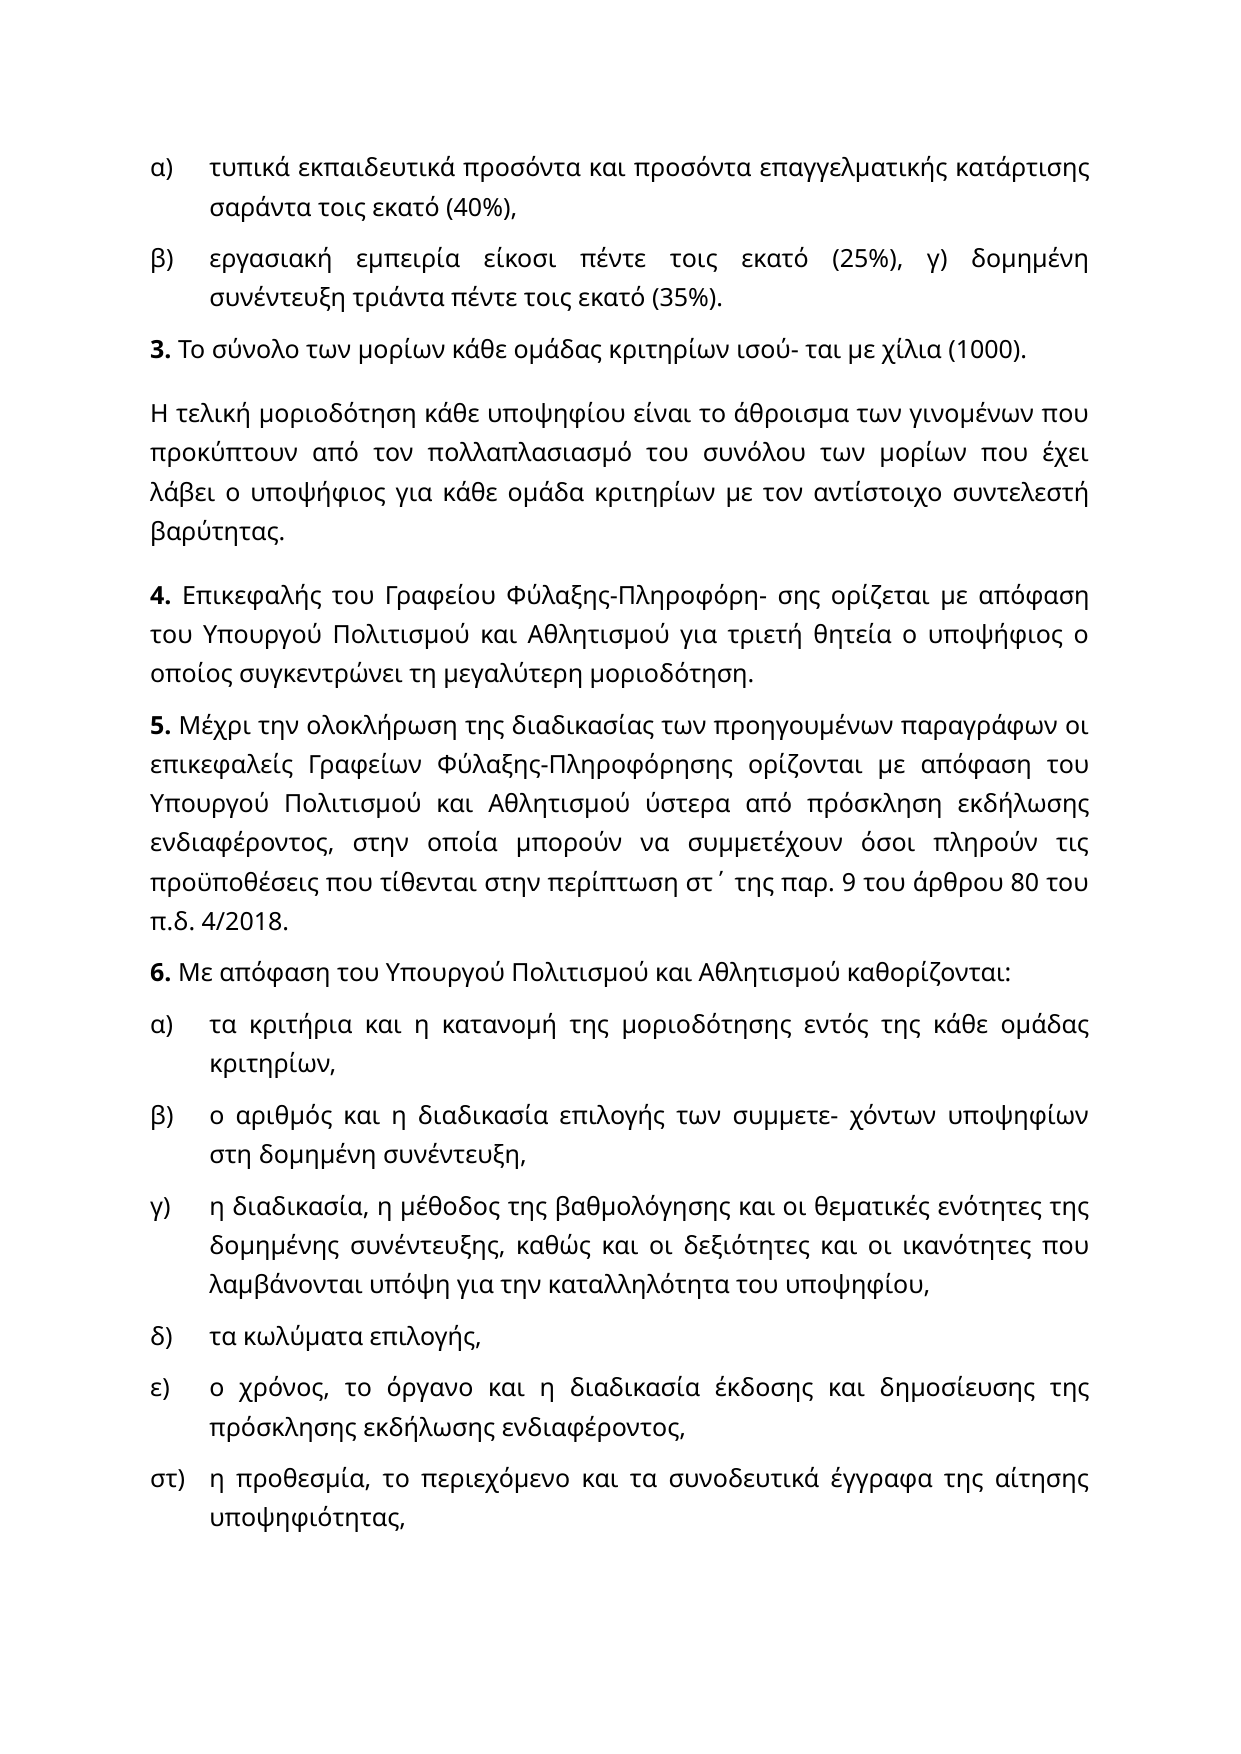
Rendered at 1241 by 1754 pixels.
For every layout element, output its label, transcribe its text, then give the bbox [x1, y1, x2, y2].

list α) τυπικά εκπαιδευτικά προσόντα και προσόντα επαγγελματικής κατάρτισης σαράντα τοις εκατό (40%), [150, 150, 1090, 223]
list γ) η διαδικασία, η μέθοδος της βαθμολόγησης και οι θεματικές ενότητες της δομημένης συνέντευξης, καθώς και οι δεξιότητες και οι ικανότητες που λαμβάνονται υπόψη για την καταλληλότητα του υποψηφίου, [150, 1188, 1090, 1301]
list α) τα κριτήρια και η κατανομή της μοριοδότησης εντός της κάθε ομάδας κριτηρίων, [150, 1007, 1090, 1080]
list β) ο αριθμός και η διαδικασία επιλογής των συμμετε- χόντων υποψηφίων στη δομημένη συνέντευξη, [150, 1097, 1090, 1171]
text 6. Με απόφαση του Υπουργού Πολιτισμού και Αθλητισμού καθορίζονται: [150, 955, 1090, 989]
list δ) τα κωλύματα επιλογής, [150, 1318, 1090, 1352]
text 4. Επικεφαλής του Γραφείου Φύλαξης-Πληροφόρη- σης ορίζεται με απόφαση του Υπουργού Πολιτισμού και Αθλητισμού για τριετή θητεία ο υποψήφιος ο οποίος συγκεντρώνει τη μεγαλύτερη μοριοδότηση. [150, 577, 1090, 690]
text Η τελική μοριοδότηση κάθε υποψηφίου είναι το άθροισμα των γινομένων που προκύπτουν από τον πολλαπλασιασμό του συνόλου των μορίων που έχει λάβει ο υποψήφιος για κάθε ομάδα κριτηρίων με τον αντίστοιχο συντελεστή βαρύτητας. [150, 396, 1090, 547]
list ε) ο χρόνος, το όργανο και η διαδικασία έκδοσης και δημοσίευσης της πρόσκλησης εκδήλωσης ενδιαφέροντος, [150, 1370, 1090, 1443]
list β) εργασιακή εμπειρία είκοσι πέντε τοις εκατό (25%), γ) δομημένη συνέντευξη τριάντα πέντε τοις εκατό (35%). [150, 241, 1090, 314]
list στ) η προθεσμία, το περιεχόμενο και τα συνοδευτικά έγγραφα της αίτησης υποψηφιότητας, [150, 1461, 1090, 1534]
text 5. Μέχρι την ολοκλήρωση της διαδικασίας των προηγουμένων παραγράφων οι επικεφαλείς Γραφείων Φύλαξης-Πληροφόρησης ορίζονται με απόφαση του Υπουργού Πολιτισμού και Αθλητισμού ύστερα από πρόσκληση εκδήλωσης ενδιαφέροντος, στην οποία μπορούν να συμμετέχουν όσοι πληρούν τις προϋποθέσεις που τίθενται στην περίπτωση στ΄ της παρ. 9 του άρθρου 80 του π.δ. 4/2018. [150, 707, 1090, 937]
text 3. Το σύνολο των μορίων κάθε ομάδας κριτηρίων ισού- ται με χίλια (1000). [150, 332, 1090, 366]
